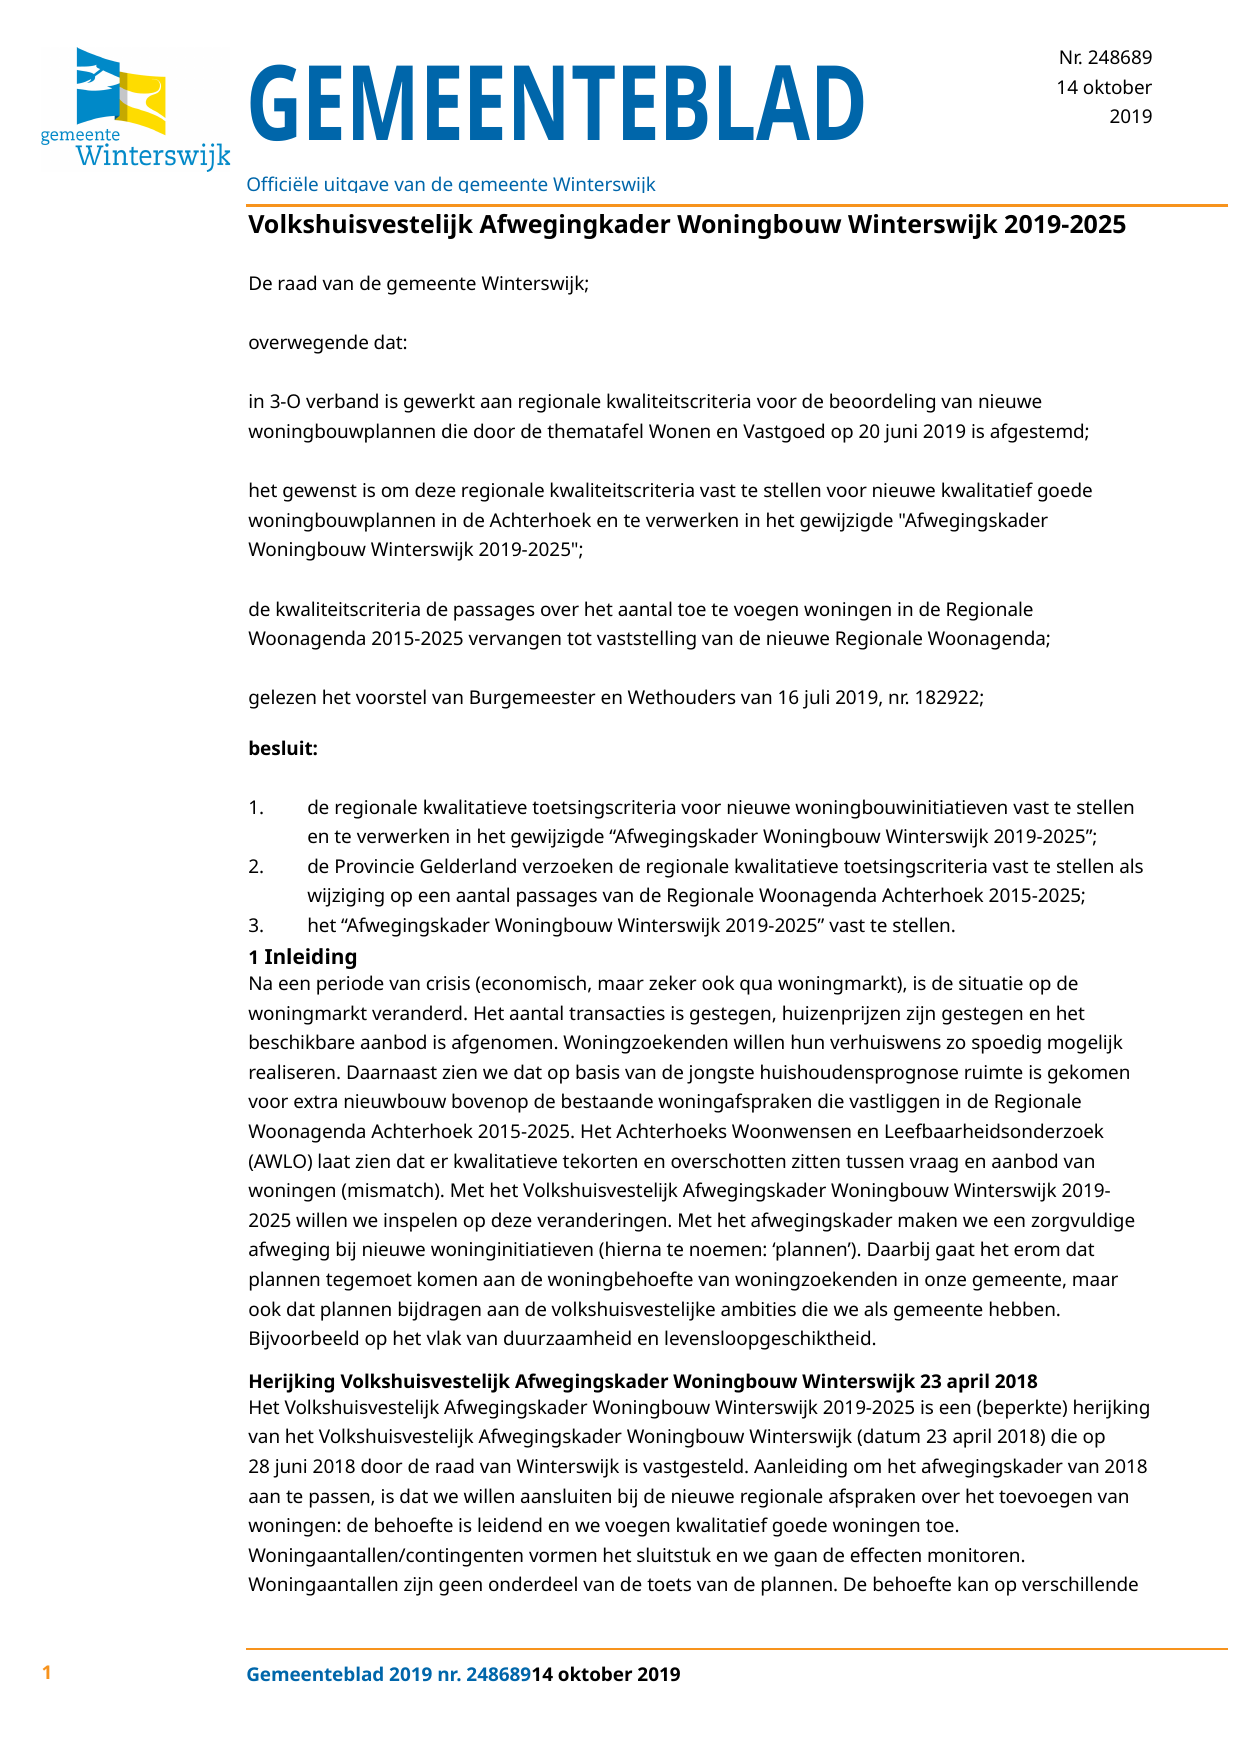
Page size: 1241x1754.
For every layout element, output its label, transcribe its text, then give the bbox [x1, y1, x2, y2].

list de regionale kwalitatieve toetsingscriteria voor nieuwe woningbouwinitiatieven vast te stellen en te verwerken in het gewijzigde “Afwegingskader Woningbouw Winterswijk 2019-2025”; [248, 794, 1152, 849]
text de kwaliteitscriteria de passages over het aantal toe te voegen woningen in de Regionale Woonagenda 2015-2025 vervangen tot vaststelling van de nieuwe Regionale Woonagenda; [248, 596, 1152, 651]
picture [41, 47, 231, 172]
list het “Afwegingskader Woningbouw Winterswijk 2019-2025” vast te stellen. [248, 912, 1152, 938]
list de Provincie Gelderland verzoeken de regionale kwalitatieve toetsingscriteria vast te stellen als wijziging op een aantal passages van de Regionale Woonagenda Achterhoek 2015-2025; [248, 853, 1152, 908]
text Na een periode van crisis (economisch, maar zeker ook qua woningmarkt), is de situatie op de woningmarkt veranderd. Het aantal transacties is gestegen, huizenprijzen zijn gestegen en het beschikbare aanbod is afgenomen. Woningzoekenden willen hun verhuiswens zo spoedig mogelijk realiseren. Daarnaast zien we dat op basis van de jongste huishoudensprognose ruimte is gekomen voor extra nieuwbouw bovenop de bestaande woningafspraken die vastliggen in de Regionale Woonagenda Achterhoek 2015-2025. Het Achterhoeks Woonwensen en Leefbaarheidsonderzoek (AWLO) laat zien dat er kwalitatieve tekorten en overschotten zitten tussen vraag en aanbod van woningen (mismatch). Met het Volkshuisvestelijk Afwegingskader Woningbouw Winterswijk 2019-2025 willen we inspelen op deze veranderingen. Met het afwegingskader maken we een zorgvuldige afweging bij nieuwe woninginitiatieven (hierna te noemen: ‘plannen’). Daarbij gaat het erom dat plannen tegemoet komen aan de woningbehoefte van woningzoekenden in onze gemeente, maar ook dat plannen bijdragen aan de volkshuisvestelijke ambities die we als gemeente hebben. Bijvoorbeeld op het vlak van duurzaamheid en levensloopgeschiktheid. [248, 970, 1152, 1351]
text gelezen het voorstel van Burgemeester en Wethouders van 16 juli 2019, nr. 182922; [248, 684, 1152, 710]
text het gewenst is om deze regionale kwaliteitscriteria vast te stellen voor nieuwe kwalitatief goede woningbouwplannen in de Achterhoek en te verwerken in het gewijzigde "Afwegingskader Woningbouw Winterswijk 2019-2025"; [248, 477, 1152, 562]
text De raad van de gemeente Winterswijk; [248, 270, 1152, 296]
text overwegende dat: [248, 329, 1152, 355]
text Herijking Volkshuisvestelijk Afwegingskader Woningbouw Winterswijk 23 april 2018 [248, 1368, 1152, 1394]
text in 3-O verband is gewerkt aan regionale kwaliteitscriteria voor de beoordeling van nieuwe woningbouwplannen die door de thematafel Wonen en Vastgoed op 20 juni 2019 is afgestemd; [248, 389, 1152, 444]
text Het Volkshuisvestelijk Afwegingskader Woningbouw Winterswijk 2019-2025 is een (beperkte) herijking van het Volkshuisvestelijk Afwegingskader Woningbouw Winterswijk (datum 23 april 2018) die op 28 juni 2018 door de raad van Winterswijk is vastgesteld. Aanleiding om het afwegingskader van 2018 aan te passen, is dat we willen aansluiten bij de nieuwe regionale afspraken over het toevoegen van woningen: de behoefte is leidend en we voegen kwalitatief goede woningen toe. Woningaantallen/contingenten vormen het sluitstuk en we gaan de effecten monitoren. Woningaantallen zijn geen onderdeel van de toets van de plannen. De behoefte kan op verschillende [248, 1394, 1152, 1597]
picture [225, 153, 231, 162]
text besluit: [248, 735, 1152, 761]
text 1 Inleiding [248, 942, 1152, 970]
text Volkshuisvestelijk Afwegingkader Woningbouw Winterswijk 2019-2025 [248, 207, 1152, 241]
